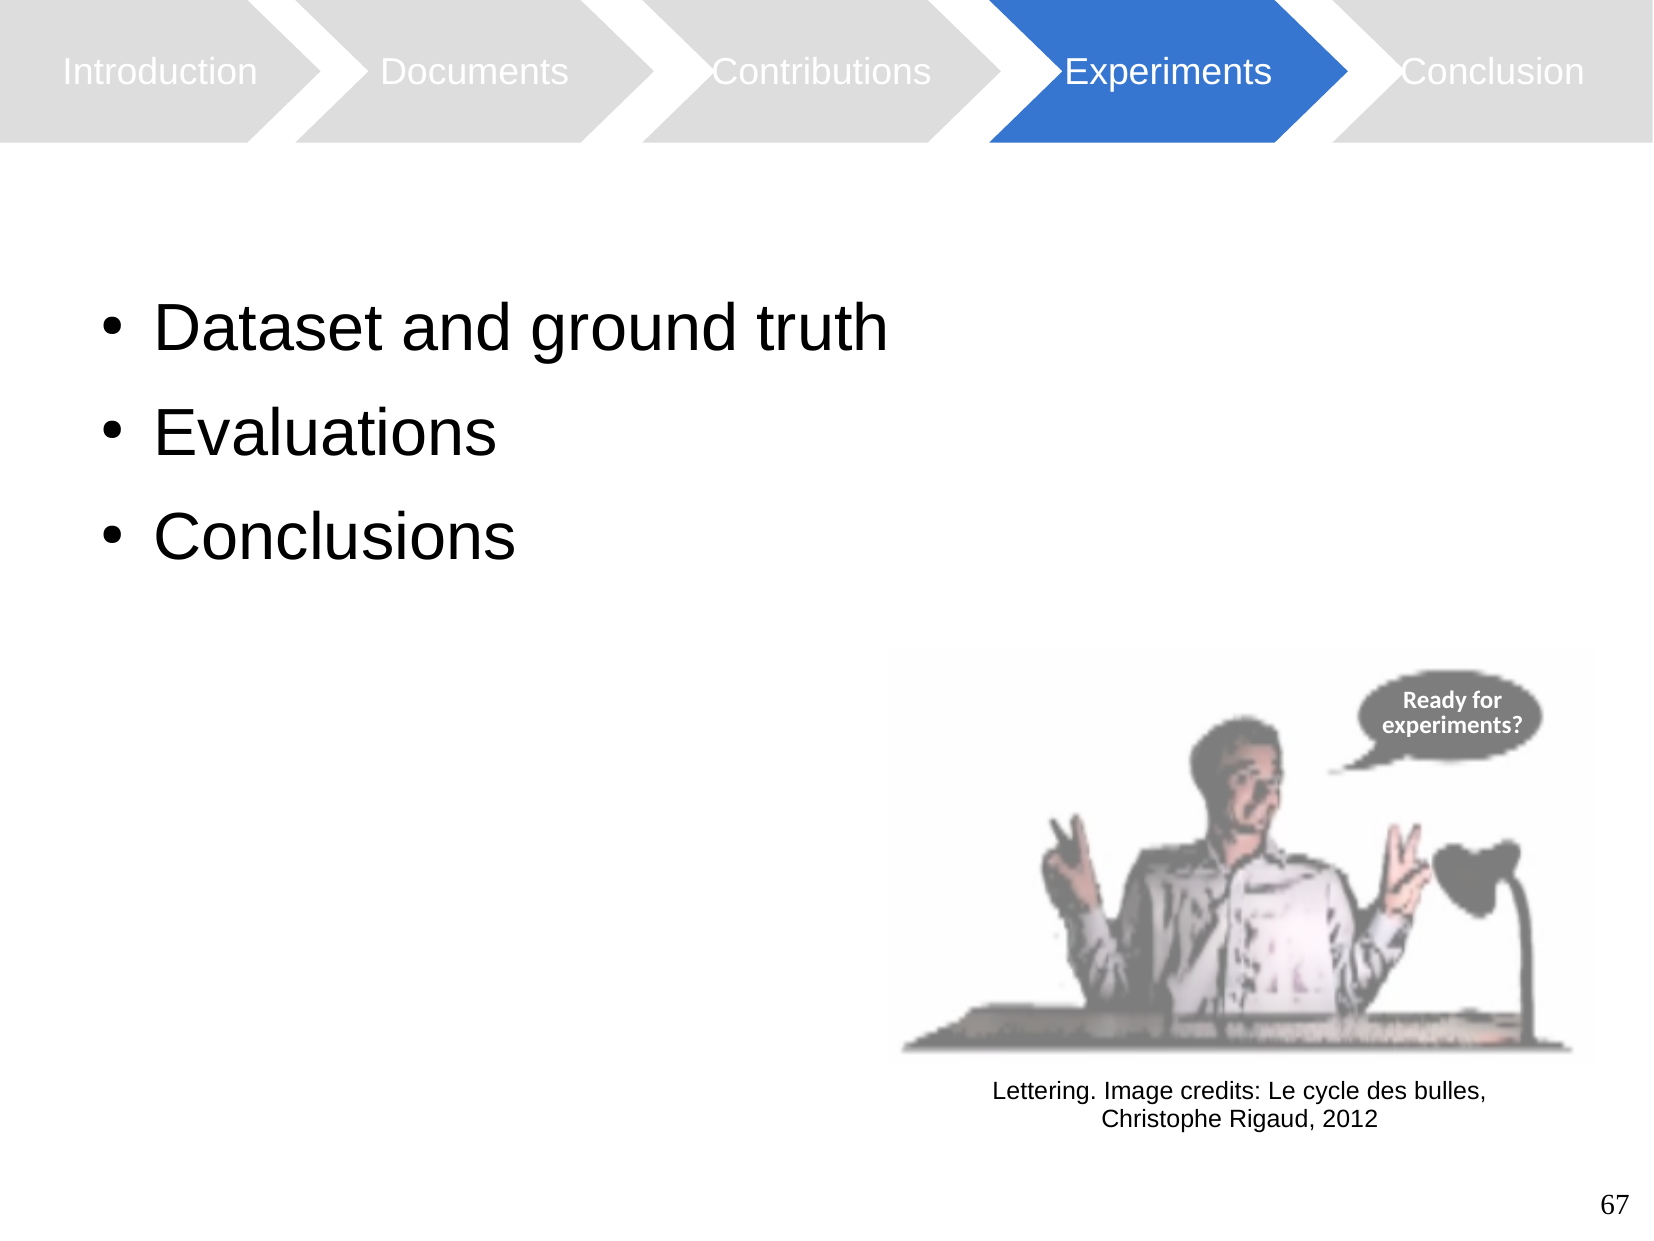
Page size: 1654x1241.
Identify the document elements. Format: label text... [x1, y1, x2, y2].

picture [887, 649, 1595, 1063]
list Dataset and ground truth Evaluations Conclusions [82, 290, 1217, 1010]
text_box Contributions [642, 0, 1001, 143]
text_box Lettering. Image credits: Le cycle des bulles, Christophe Rigaud, 2012 [962, 1069, 1518, 1140]
text_box Documents [295, 0, 654, 143]
text_box Experiments [989, 0, 1348, 143]
text_box Introduction [0, 0, 321, 143]
text_box Conclusion [1332, 0, 1653, 143]
text_box Ready for experiments? [1358, 682, 1548, 748]
